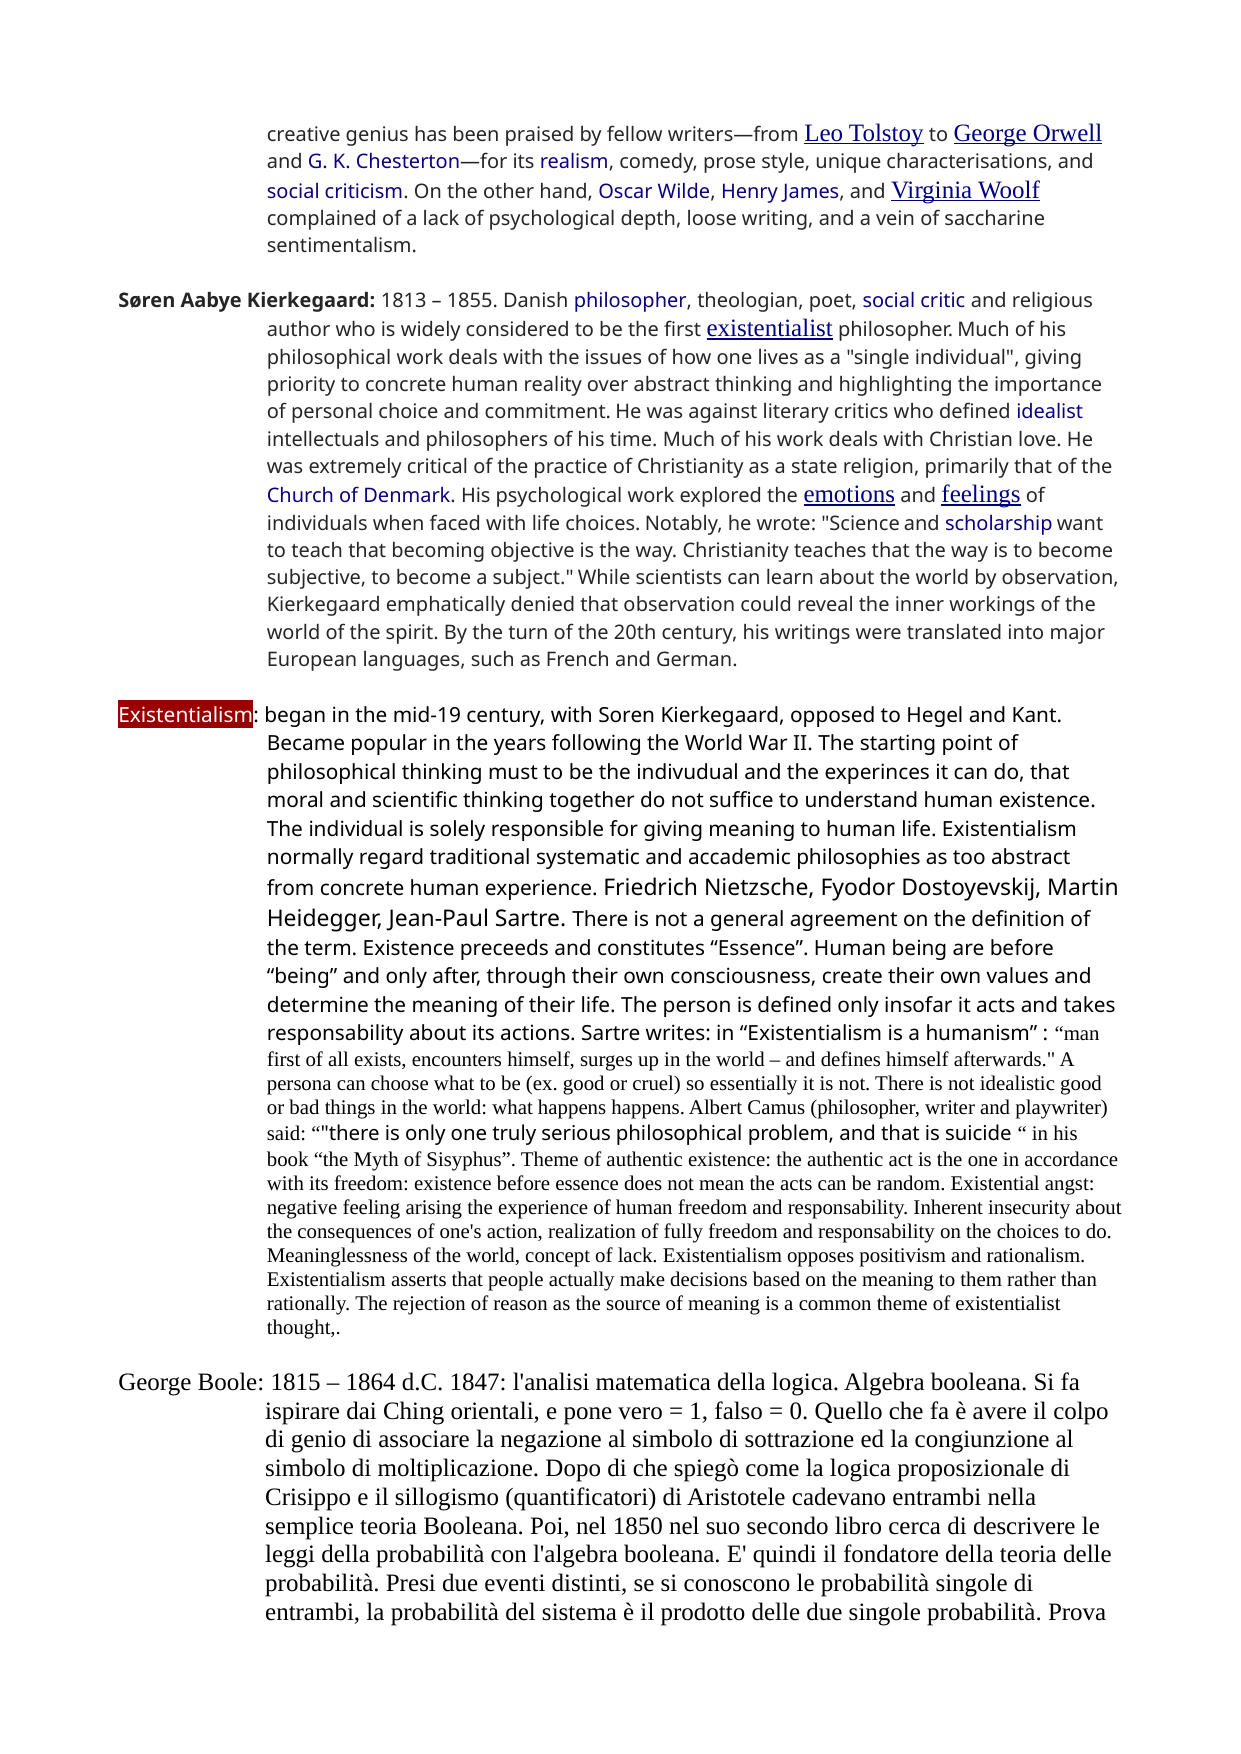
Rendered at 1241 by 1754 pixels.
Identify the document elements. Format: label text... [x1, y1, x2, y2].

text creative genius has been praised by fellow writers—from Leo Tolstoy to George Orwell and G. K. Chesterton—for its realism, comedy, prose style, unique characterisations, and social criticism. On the other hand, Oscar Wilde, Henry James, and Virginia Woolf complained of a lack of psychological depth, loose writing, and a vein of saccharine sentimentalism. [118, 118, 1122, 258]
text George Boole: 1815 – 1864 d.C. 1847: l'analisi matematica della logica. Algebra booleana. Si fa ispirare dai Ching orientali, e pone vero = 1, falso = 0. Quello che fa è avere il colpo di genio di associare la negazione al simbolo di sottrazione ed la congiunzione al simbolo di moltiplicazione. Dopo di che spiegò come la logica proposizionale di Crisippo e il sillogismo (quantificatori) di Aristotele cadevano entrambi nella semplice teoria Booleana. Poi, nel 1850 nel suo secondo libro cerca di descrivere le leggi della probabilità con l'algebra booleana. E' quindi il fondatore della teoria delle probabilità. Presi due eventi distinti, se si conoscono le probabilità singole di entrambi, la probabilità del sistema è il prodotto delle due singole probabilità. Prova [118, 1367, 1122, 1626]
text Existentialism: began in the mid-19 century, with Soren Kierkegaard, opposed to Hegel and Kant. Became popular in the years following the World War II. The starting point of philosophical thinking must to be the indivudual and the experinces it can do, that moral and scientific thinking together do not suffice to understand human existence. The individual is solely responsible for giving meaning to human life. Existentialism normally regard traditional systematic and accademic philosophies as too abstract from concrete human experience. Friedrich Nietzsche, Fyodor Dostoyevskij, Martin Heidegger, Jean-Paul Sartre. There is not a general agreement on the definition of the term. Existence preceeds and constitutes “Essence”. Human being are before “being” and only after, through their own consciousness, create their own values and determine the meaning of their life. The person is defined only insofar it acts and takes responsability about its actions. Sartre writes: in “Existentialism is a humanism” : “man first of all exists, encounters himself, surges up in the world – and defines himself afterwards." A persona can choose what to be (ex. good or cruel) so essentially it is not. There is not idealistic good or bad things in the world: what happens happens. Albert Camus (philosopher, writer and playwriter) said: “"there is only one truly serious philosophical problem, and that is suicide “ in his book “the Myth of Sisyphus”. Theme of authentic existence: the authentic act is the one in accordance with its freedom: existence before essence does not mean the acts can be random. Existential angst: negative feeling arising the experience of human freedom and responsability. Inherent insecurity about the consequences of one's action, realization of fully freedom and responsability on the choices to do. Meaninglessness of the world, concept of lack. Existentialism opposes positivism and rationalism. Existentialism asserts that people actually make decisions based on the meaning to them rather than rationally. The rejection of reason as the source of meaning is a common theme of existentialist thought,. [118, 700, 1122, 1339]
text Søren Aabye Kierkegaard: 1813 – 1855. Danish philosopher, theologian, poet, social critic and religious author who is widely considered to be the first existentialist philosopher. Much of his philosophical work deals with the issues of how one lives as a "single individual", giving priority to concrete human reality over abstract thinking and highlighting the importance of personal choice and commitment. He was against literary critics who defined idealist intellectuals and philosophers of his time. Much of his work deals with Christian love. He was extremely critical of the practice of Christianity as a state religion, primarily that of the Church of Denmark. His psychological work explored the emotions and feelings of individuals when faced with life choices. Notably, he wrote: "Science and scholarship want to teach that becoming objective is the way. Christianity teaches that the way is to become subjective, to become a subject." While scientists can learn about the world by observation, Kierkegaard emphatically denied that observation could reveal the inner workings of the world of the spirit. By the turn of the 20th century, his writings were translated into major European languages, such as French and German. [118, 286, 1122, 672]
